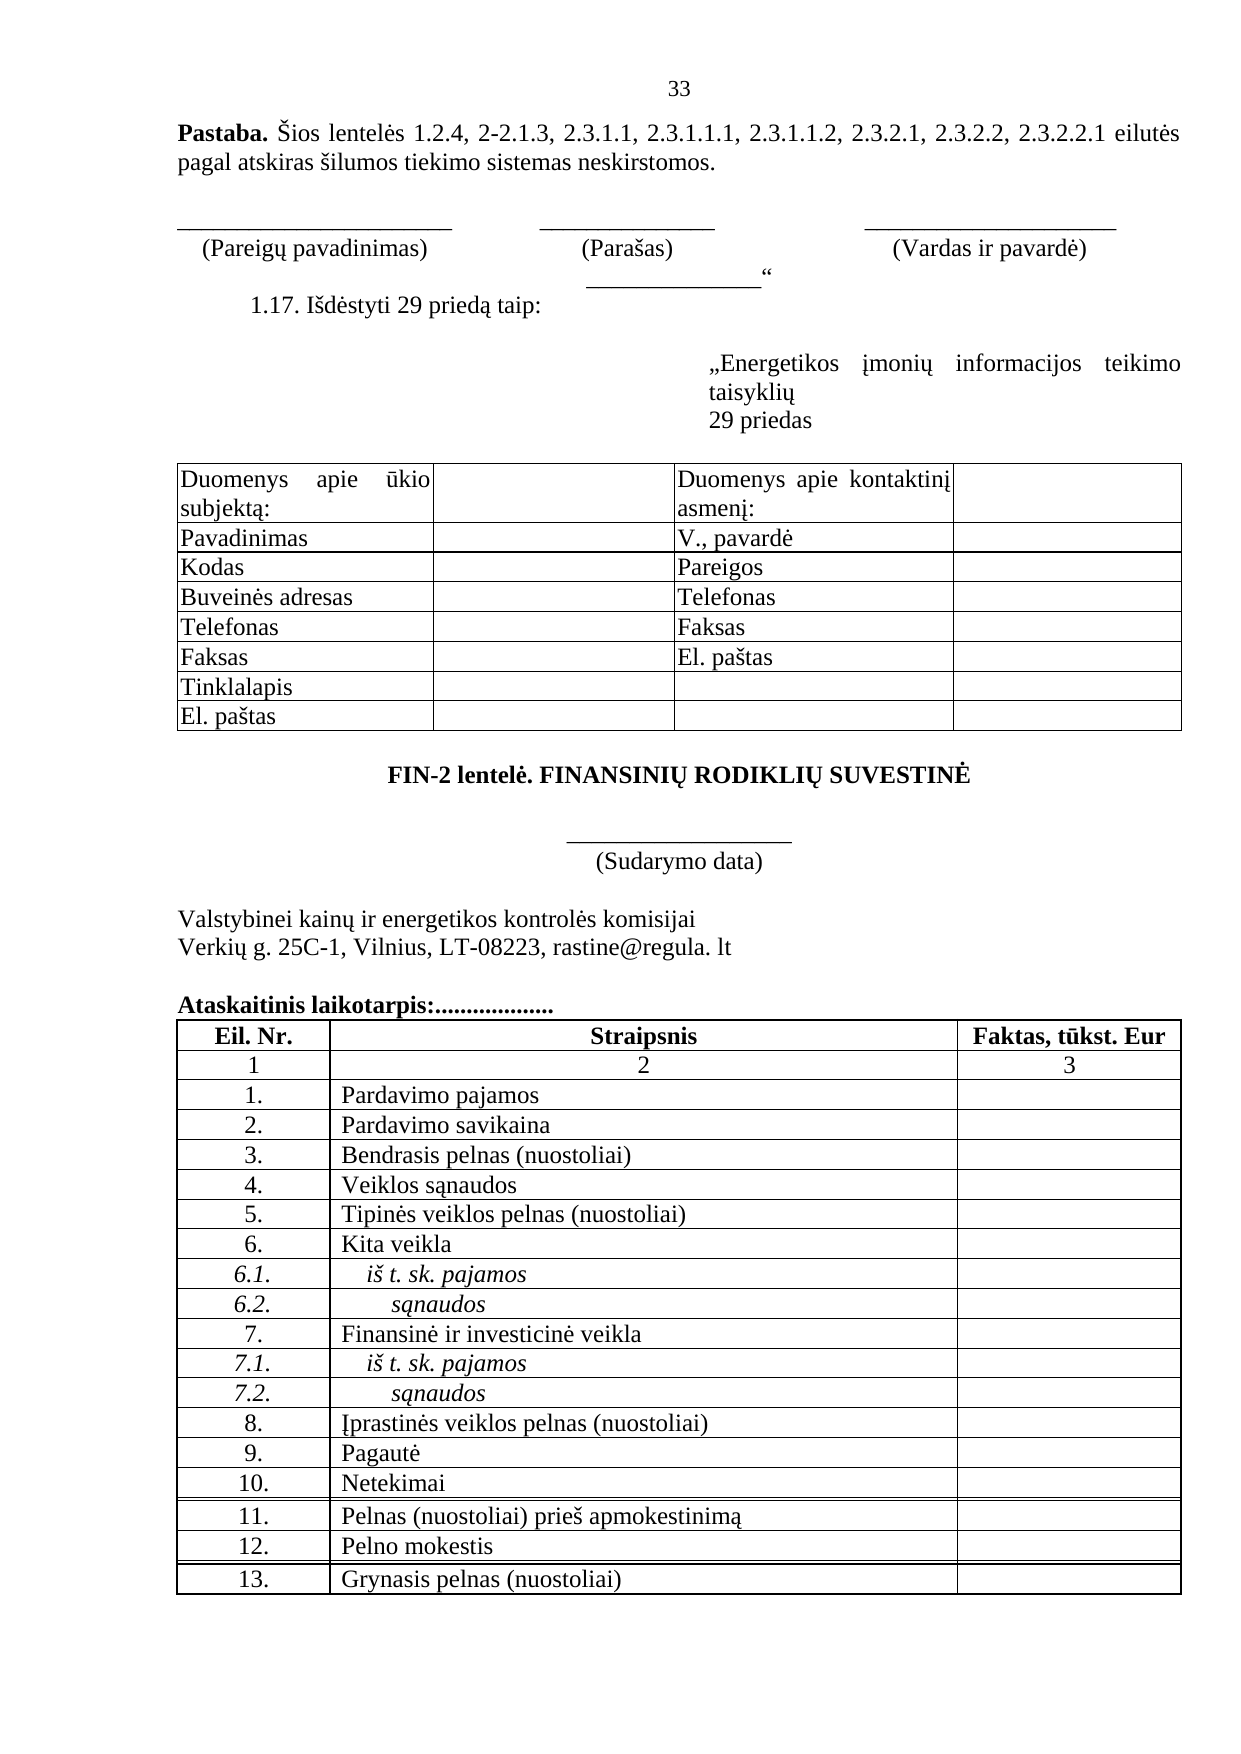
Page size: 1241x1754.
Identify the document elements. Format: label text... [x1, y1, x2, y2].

table_cell 2. [178, 1110, 329, 1139]
table_cell [958, 1349, 1180, 1377]
table_cell Grynasis pelnas (nuostoliai) [331, 1565, 957, 1593]
table_cell [958, 1170, 1180, 1198]
table_cell Kita veikla [331, 1229, 957, 1258]
table_cell Faksas [675, 612, 953, 641]
table_cell [958, 1408, 1180, 1437]
table_cell [958, 1140, 1180, 1169]
text Valstybinei kainų ir energetikos kontrolės komisijai [177, 904, 1181, 932]
table_cell Pelnas (nuostoliai) prieš apmokestinimą [331, 1501, 957, 1530]
table_header Faktas, tūkst. Eur [958, 1021, 1180, 1049]
table_cell 6.2. [178, 1289, 329, 1318]
table_cell 10. [178, 1468, 329, 1496]
table_cell 6. [178, 1229, 329, 1258]
table_cell Pelno mokestis [331, 1531, 957, 1560]
table_cell V., pavardė [675, 523, 953, 551]
table_cell Kodas [178, 553, 433, 581]
table_cell [958, 1531, 1180, 1560]
table_cell 7.1. [178, 1349, 329, 1377]
table_cell [434, 672, 674, 700]
table_cell sąnaudos [331, 1378, 957, 1407]
text Pastaba. Šios lentelės 1.2.4, 2-2.1.3, 2.3.1.1, 2.3.1.1.1, 2.3.1.1.2, 2.3.2.1, 2.3.2.2, 2.3.2.2.1 eilutės pagal atskiras šilumos tiekimo sistemas neskirstomos. [177, 118, 1181, 176]
table_cell [958, 1259, 1180, 1288]
table_cell [954, 642, 1181, 671]
table_cell [434, 523, 674, 551]
table_cell [954, 701, 1181, 730]
table_cell 5. [178, 1200, 329, 1228]
table_cell [958, 1229, 1180, 1258]
table_cell [958, 1565, 1180, 1593]
table_cell 7. [178, 1319, 329, 1347]
table_cell Pardavimo savikaina [331, 1110, 957, 1139]
table_cell [954, 612, 1181, 641]
table_cell iš t. sk. pajamos [331, 1349, 957, 1377]
table_cell Pagautė [331, 1438, 957, 1467]
table_cell [958, 1438, 1180, 1467]
table_cell [958, 1468, 1180, 1496]
table_cell Pareigos [675, 553, 953, 581]
table_cell [434, 612, 674, 641]
table_cell 7.2. [178, 1378, 329, 1407]
text Verkių g. 25C-1, Vilnius, LT-08223, rastine@regula. lt [177, 932, 1181, 961]
table_cell [958, 1378, 1180, 1407]
table_cell [954, 582, 1181, 611]
table_cell [434, 642, 674, 671]
table_cell Tipinės veiklos pelnas (nuostoliai) [331, 1200, 957, 1228]
table_cell [675, 672, 953, 700]
table_cell [958, 1289, 1180, 1318]
table_cell Įprastinės veiklos pelnas (nuostoliai) [331, 1408, 957, 1437]
table_cell Telefonas [675, 582, 953, 611]
table_cell [958, 1319, 1180, 1347]
table_cell El. paštas [178, 701, 433, 730]
table_cell [675, 701, 953, 730]
table_cell [958, 1110, 1180, 1139]
table_header Duomenys apie ūkio subjektą: [178, 464, 433, 522]
table_cell [958, 1501, 1180, 1530]
table_cell 6.1. [178, 1259, 329, 1288]
table_cell 9. [178, 1438, 329, 1467]
text __________________ [177, 817, 1181, 846]
table_cell [958, 1200, 1180, 1228]
table_cell Pardavimo pajamos [331, 1080, 957, 1109]
table_cell Tinklalapis [178, 672, 433, 700]
table_cell Netekimai [331, 1468, 957, 1496]
table_cell [434, 553, 674, 581]
table_cell [954, 553, 1181, 581]
table_cell iš t. sk. pajamos [331, 1259, 957, 1288]
table_cell 2 [331, 1051, 957, 1079]
text FIN-2 lentelė. FINANSINIŲ RODIKLIŲ SUVESTINĖ [177, 760, 1181, 789]
table_cell Veiklos sąnaudos [331, 1170, 957, 1198]
text 29 priedas [709, 406, 1181, 434]
table_cell 3. [178, 1140, 329, 1169]
table_cell Buveinės adresas [178, 582, 433, 611]
table_header [954, 464, 1181, 522]
table_cell 1 [178, 1051, 329, 1079]
table_cell Finansinė ir investicinė veikla [331, 1319, 957, 1347]
table_header Eil. Nr. [178, 1021, 329, 1049]
table_cell 8. [178, 1408, 329, 1437]
table_cell Bendrasis pelnas (nuostoliai) [331, 1140, 957, 1169]
text „Energetikos įmonių informacijos teikimo taisyklių [709, 348, 1181, 406]
table_header Straipsnis [331, 1021, 957, 1049]
table_cell [954, 523, 1181, 551]
table_cell 12. [178, 1531, 329, 1560]
table_cell Faksas [178, 642, 433, 671]
table_header Duomenys apie kontaktinį asmenį: [675, 464, 953, 522]
table_cell 13. [178, 1565, 329, 1593]
table_cell 11. [178, 1501, 329, 1530]
table_cell 3 [958, 1051, 1180, 1079]
table_cell Telefonas [178, 612, 433, 641]
table_cell Pavadinimas [178, 523, 433, 551]
table_cell [434, 701, 674, 730]
table_cell 4. [178, 1170, 329, 1198]
table_cell 1. [178, 1080, 329, 1109]
text Ataskaitinis laikotarpis:................... [177, 990, 1181, 1019]
table_header [434, 464, 674, 522]
table_cell sąnaudos [331, 1289, 957, 1318]
text (Sudarymo data) [177, 846, 1181, 875]
table_cell [434, 582, 674, 611]
text (Pareigų pavadinimas) (Parašas) (Vardas ir pavardė) [177, 233, 1181, 262]
table_cell [958, 1080, 1180, 1109]
table_cell [954, 672, 1181, 700]
table_cell El. paštas [675, 642, 953, 671]
text 1.17. Išdėstyti 29 priedą taip: [177, 291, 1181, 319]
text ______________“ [177, 262, 1181, 291]
